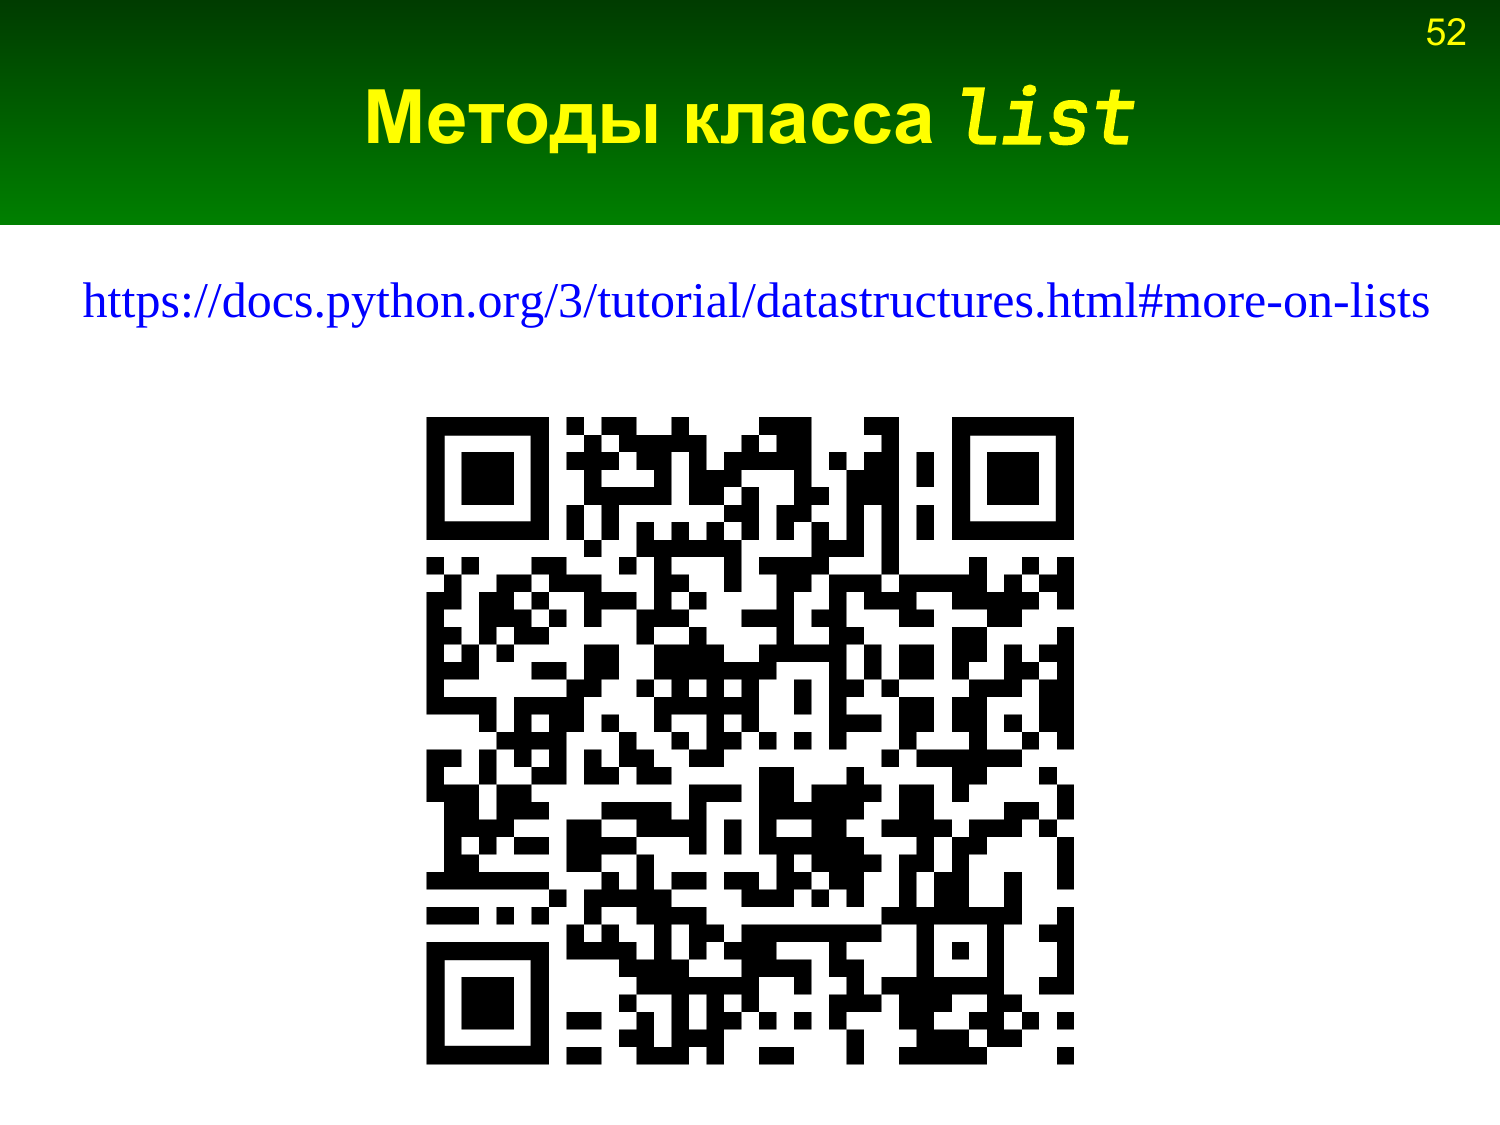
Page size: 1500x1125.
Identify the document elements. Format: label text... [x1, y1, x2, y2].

picture [391, 382, 1109, 1099]
title Методы класса list [75, 11, 1426, 215]
text_box https://docs.python.org/3/tutorial/datastructures.html#more-on-lists [82, 259, 1448, 335]
